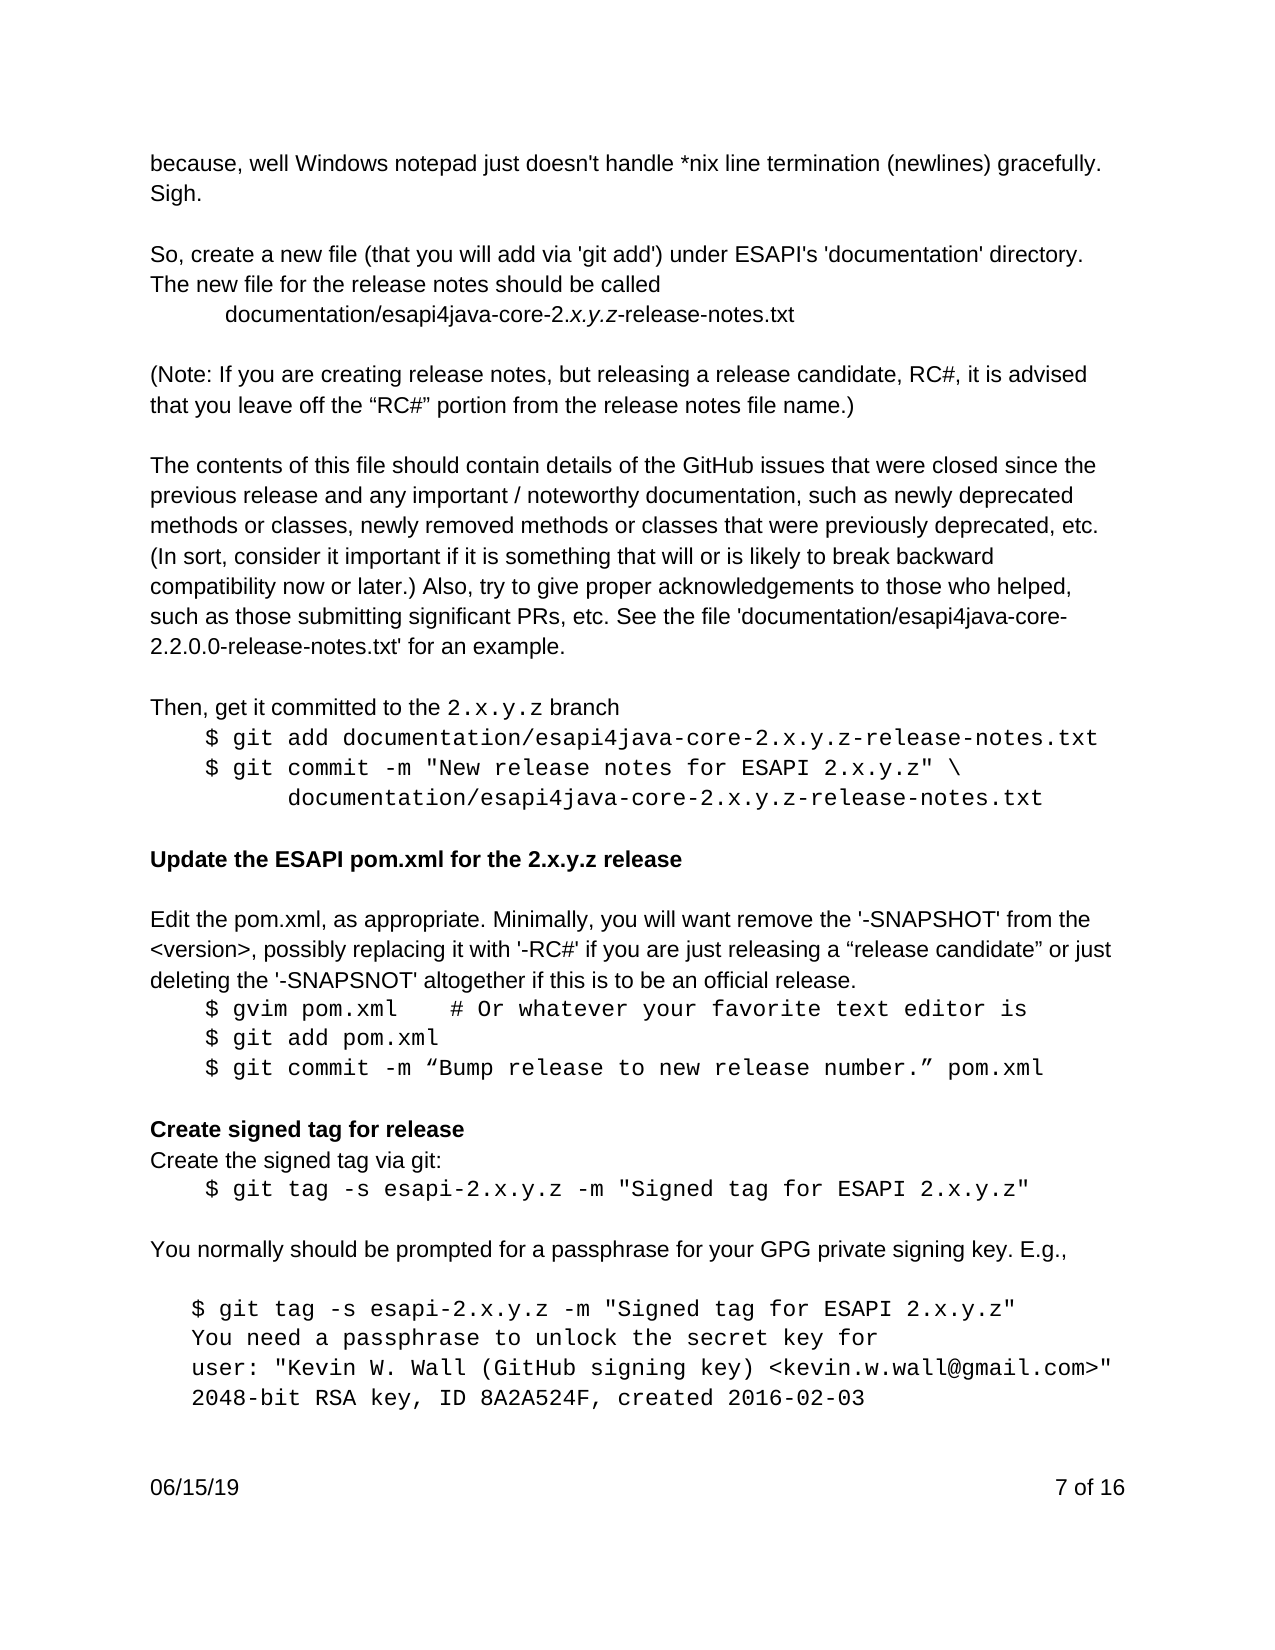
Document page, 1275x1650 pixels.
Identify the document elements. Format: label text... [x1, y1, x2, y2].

text You normally should be prompted for a passphrase for your GPG private signing key. E.g., [150, 1236, 1125, 1263]
text $ git add documentation/esapi4java-core-2.x.y.z-release-notes.txt [150, 726, 1125, 752]
text $ git commit -m "New release notes for ESAPI 2.x.y.z" \ [150, 756, 1125, 782]
text $ gvim pom.xml # Or whatever your favorite text editor is [150, 997, 1125, 1023]
text Edit the pom.xml, as appropriate. Minimally, you will want remove the '-SNAPSHOT' from the <version>, possibly replacing it with '-RC#' if you are just releasing a “release candidate” or just deleting the '-SNAPSNOT' altogether if this is to be an official release. [150, 906, 1125, 993]
text Create the signed tag via git: [150, 1147, 1125, 1173]
text 2048-bit RSA key, ID 8A2A524F, created 2016-02-03 [150, 1386, 1125, 1412]
text user: "Kevin W. Wall (GitHub signing key) <kevin.w.wall@gmail.com>" [150, 1356, 1125, 1382]
text Create signed tag for release [150, 1116, 1125, 1143]
text $ git add pom.xml [150, 1027, 1125, 1053]
text Then, get it committed to the 2.x.y.z branch [150, 694, 1125, 722]
text (Note: If you are creating release notes, but releasing a release candidate, RC#, it is advised that you leave off the “RC#” portion from the release notes file name.) [150, 361, 1125, 418]
text $ git tag -s esapi-2.x.y.z -m "Signed tag for ESAPI 2.x.y.z" [150, 1177, 1125, 1203]
text So, create a new file (that you will add via 'git add') under ESAPI's 'documentation' directory. The new file for the release notes should be called [150, 241, 1125, 297]
text documentation/esapi4java-core-2.x.y.z-release-notes.txt [225, 301, 1125, 327]
text documentation/esapi4java-core-2.x.y.z-release-notes.txt [150, 786, 1125, 812]
text You need a passphrase to unlock the secret key for [150, 1327, 1125, 1353]
text $ git commit -m “Bump release to new release number.” pom.xml [150, 1056, 1125, 1082]
text because, well Windows notepad just doesn't handle *nix line termination (newlines) gracefully. Sigh. [150, 150, 1125, 207]
text Update the ESAPI pom.xml for the 2.x.y.z release [150, 846, 1125, 872]
text The contents of this file should contain details of the GitHub issues that were closed since the previous release and any important / noteworthy documentation, such as newly deprecated methods or classes, newly removed methods or classes that were previously deprecated, etc. (In sort, consider it important if it is something that will or is likely to break backward compatibility now or later.) Also, try to give proper acknowledgements to those who helped, such as those submitting significant PRs, etc. See the file 'documentation/esapi4java-core-2.2.0.0-release-notes.txt' for an example. [150, 452, 1125, 660]
text $ git tag -s esapi-2.x.y.z -m "Signed tag for ESAPI 2.x.y.z" [150, 1297, 1125, 1323]
